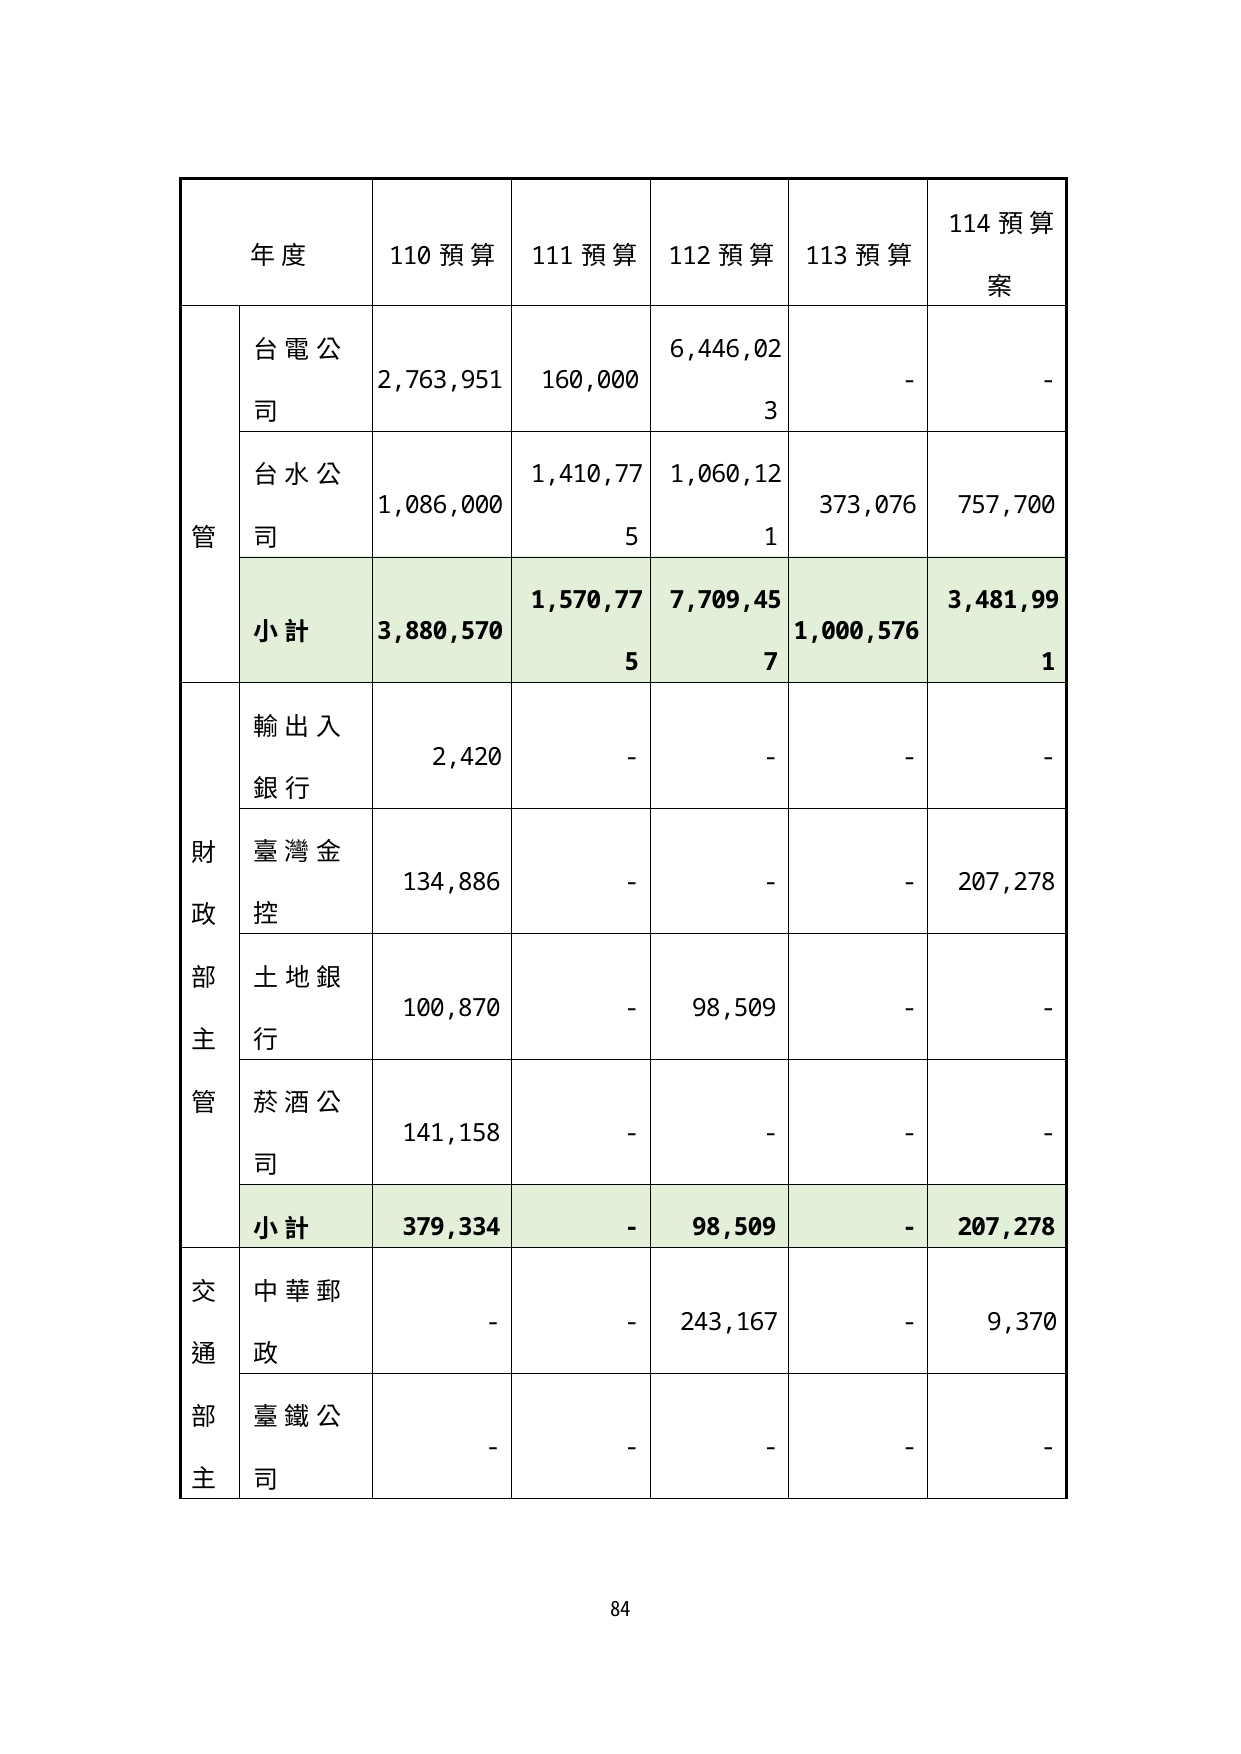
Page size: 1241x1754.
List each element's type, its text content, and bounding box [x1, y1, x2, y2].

table_header 114預算案 [928, 180, 1065, 305]
table_cell 管 [182, 306, 239, 682]
table_header 112預算 [651, 180, 788, 305]
table_cell 6,446,023 [651, 306, 788, 431]
table_cell - [789, 1374, 927, 1498]
table_cell 373,076 [789, 432, 927, 556]
table_cell - [789, 934, 927, 1058]
table_cell 3,481,991 [928, 558, 1065, 682]
table_cell - [928, 1060, 1065, 1184]
table_cell - [512, 1060, 650, 1184]
table_cell 379,334 [373, 1185, 511, 1247]
table_cell 交通部主管 [182, 1248, 239, 1498]
table_cell 98,509 [651, 1185, 788, 1247]
table_cell - [651, 683, 788, 807]
table_cell - [789, 1185, 927, 1247]
table_cell - [651, 809, 788, 933]
table_cell 207,278 [928, 809, 1065, 933]
table_cell - [512, 683, 650, 807]
table_cell - [928, 934, 1065, 1058]
table_cell - [789, 809, 927, 933]
table_cell - [789, 1060, 927, 1184]
table_cell - [928, 1374, 1065, 1498]
table_header 年度 [182, 180, 372, 305]
table_cell 243,167 [651, 1248, 788, 1372]
table_cell 1,086,000 [373, 432, 511, 556]
table_cell - [789, 683, 927, 807]
table_cell 小計 [240, 1185, 372, 1247]
table_cell 臺灣金控 [240, 809, 372, 933]
table_cell 160,000 [512, 306, 650, 431]
table_cell 757,700 [928, 432, 1065, 556]
table_cell - [651, 1374, 788, 1498]
table_cell 輸出入銀行 [240, 683, 372, 807]
table_cell 3,880,570 [373, 558, 511, 682]
table_cell - [512, 1185, 650, 1247]
table_cell 1,000,576 [789, 558, 927, 682]
table_cell 134,886 [373, 809, 511, 933]
table_cell - [651, 1060, 788, 1184]
table_cell 1,060,121 [651, 432, 788, 556]
table_cell - [512, 1248, 650, 1372]
table_cell 土地銀行 [240, 934, 372, 1058]
table_cell 98,509 [651, 934, 788, 1058]
table_cell 財政部主管 [182, 683, 239, 1247]
table_cell - [512, 1374, 650, 1498]
table_cell - [789, 306, 927, 431]
table_cell 菸酒公司 [240, 1060, 372, 1184]
table_cell 小計 [240, 558, 372, 682]
table_cell 2,763,951 [373, 306, 511, 431]
table_cell 9,370 [928, 1248, 1065, 1372]
table_cell - [512, 934, 650, 1058]
table_header 111預算 [512, 180, 650, 305]
table_cell 台電公司 [240, 306, 372, 431]
table_cell 臺鐵公司 [240, 1374, 372, 1498]
table_header 113預算 [789, 180, 927, 305]
table_cell 2,420 [373, 683, 511, 807]
table_cell 台水公司 [240, 432, 372, 556]
table_cell - [373, 1374, 511, 1498]
table_cell 141,158 [373, 1060, 511, 1184]
table_cell - [928, 306, 1065, 431]
table_cell 1,410,775 [512, 432, 650, 556]
table_cell 100,870 [373, 934, 511, 1058]
table_header 110預算 [373, 180, 511, 305]
table_cell - [512, 809, 650, 933]
table_cell 1,570,775 [512, 558, 650, 682]
table_cell - [928, 683, 1065, 807]
table_cell 中華郵政 [240, 1248, 372, 1372]
table_cell - [373, 1248, 511, 1372]
table_cell - [789, 1248, 927, 1372]
table_cell 7,709,457 [651, 558, 788, 682]
table_cell 207,278 [928, 1185, 1065, 1247]
